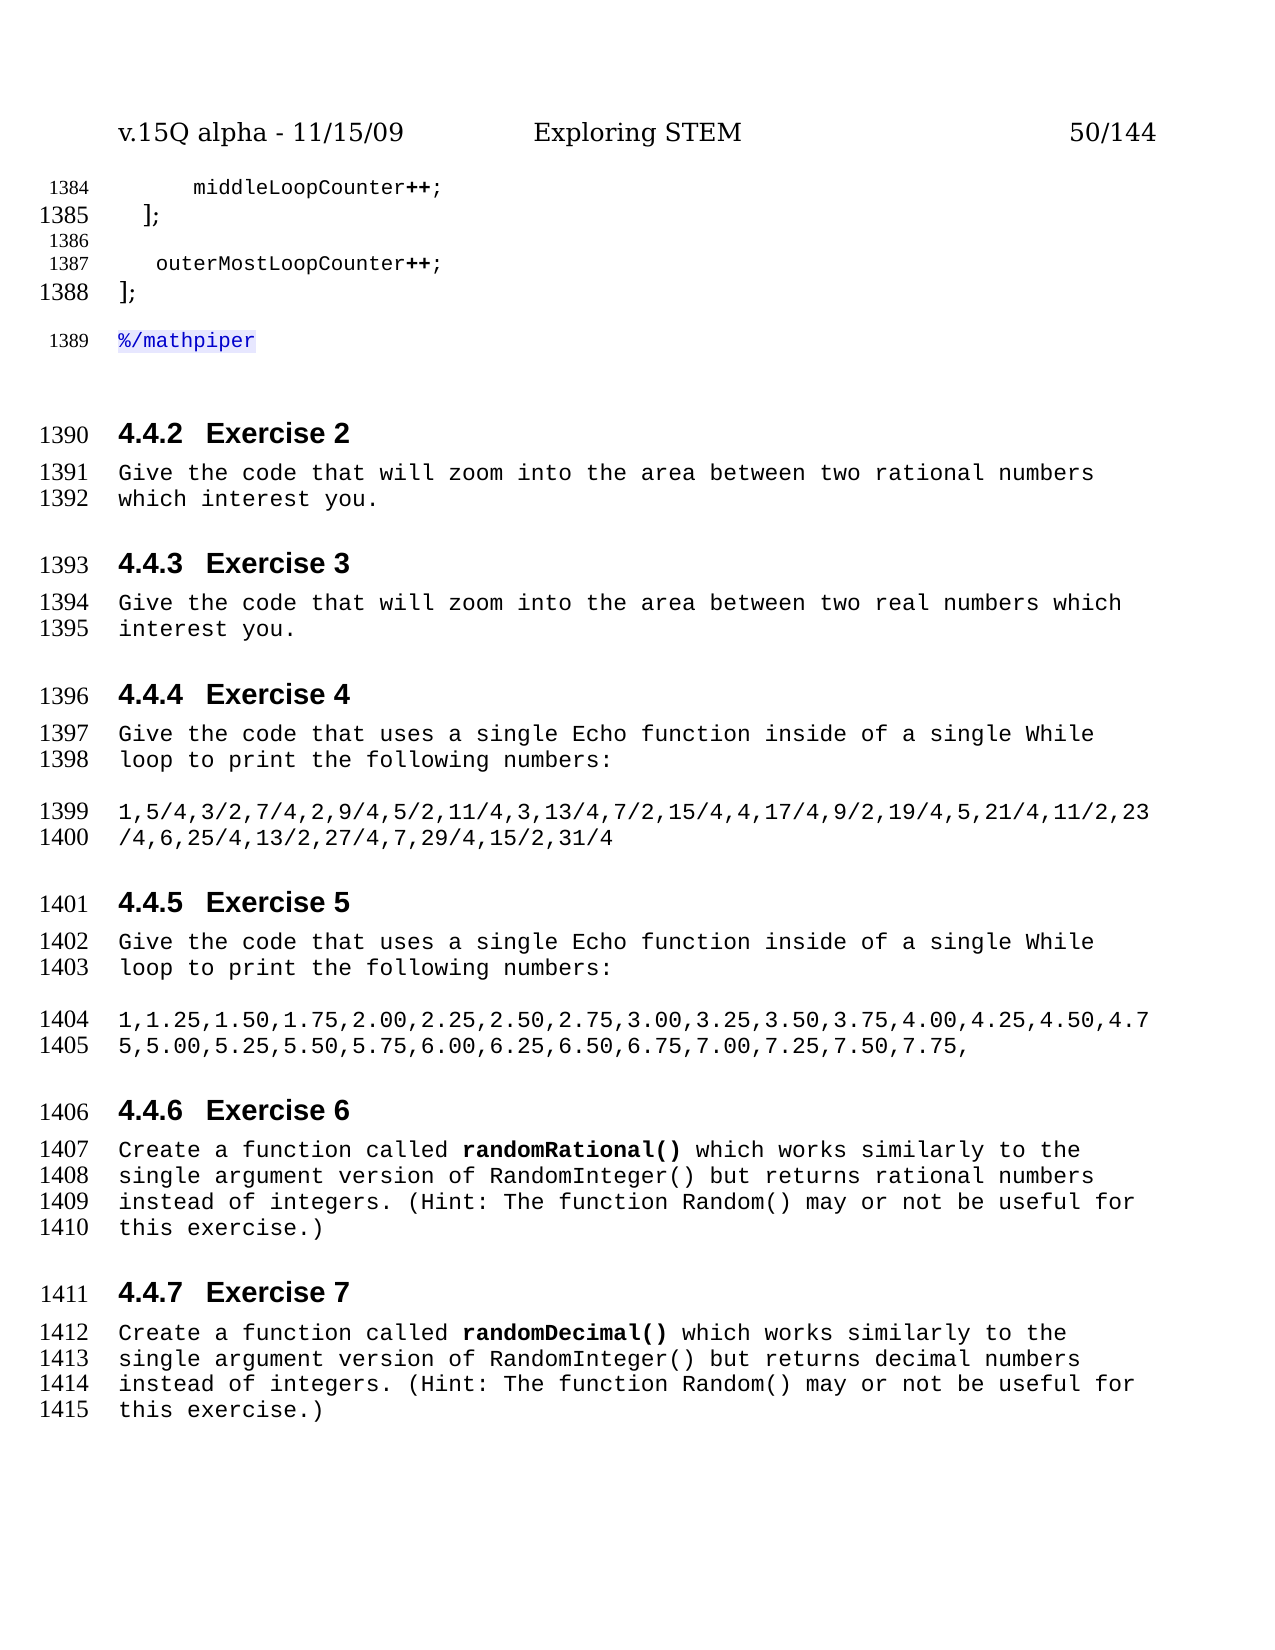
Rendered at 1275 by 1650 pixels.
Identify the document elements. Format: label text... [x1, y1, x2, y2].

subtitle Exercise 2 [118, 416, 1157, 449]
text Give the code that will zoom into the area between two rational numbers which interest you. [118, 461, 1157, 513]
text %/mathpiper [118, 330, 1157, 353]
subtitle Exercise 3 [118, 546, 1157, 580]
text outerMostLoopCounter++; [118, 253, 1157, 277]
subtitle Exercise 6 [118, 1093, 1157, 1127]
text Create a function called randomDecimal() which works similarly to the single argument version of RandomInteger() but returns decimal numbers instead of integers. (Hint: The function Random() may or not be useful for this exercise.) [118, 1321, 1157, 1425]
text ]; [118, 277, 1157, 306]
subtitle Exercise 7 [118, 1275, 1157, 1309]
text Create a function called randomRational() which works similarly to the single argument version of RandomInteger() but returns rational numbers instead of integers. (Hint: The function Random() may or not be useful for this exercise.) [118, 1139, 1157, 1242]
text middleLoopCounter++; [118, 177, 1157, 200]
subtitle Exercise 5 [118, 885, 1157, 918]
text ]; [118, 200, 1157, 229]
text 1,1.25,1.50,1.75,2.00,2.25,2.50,2.75,3.00,3.25,3.50,3.75,4.00,4.25,4.50,4.75,5.00,5.25,5.50,5.75,6.00,6.25,6.50,6.75,7.00,7.25,7.50,7.75, [118, 1008, 1157, 1060]
text Give the code that will zoom into the area between two real numbers which interest you. [118, 592, 1157, 644]
subtitle Exercise 4 [118, 677, 1157, 710]
text Give the code that uses a single Echo function inside of a single While loop to print the following numbers: [118, 722, 1157, 774]
text 1,5/4,3/2,7/4,2,9/4,5/2,11/4,3,13/4,7/2,15/4,4,17/4,9/2,19/4,5,21/4,11/2,23/4,6,25/4,13/2,27/4,7,29/4,15/2,31/4 [118, 800, 1157, 852]
text Give the code that uses a single Echo function inside of a single While loop to print the following numbers: [118, 930, 1157, 982]
